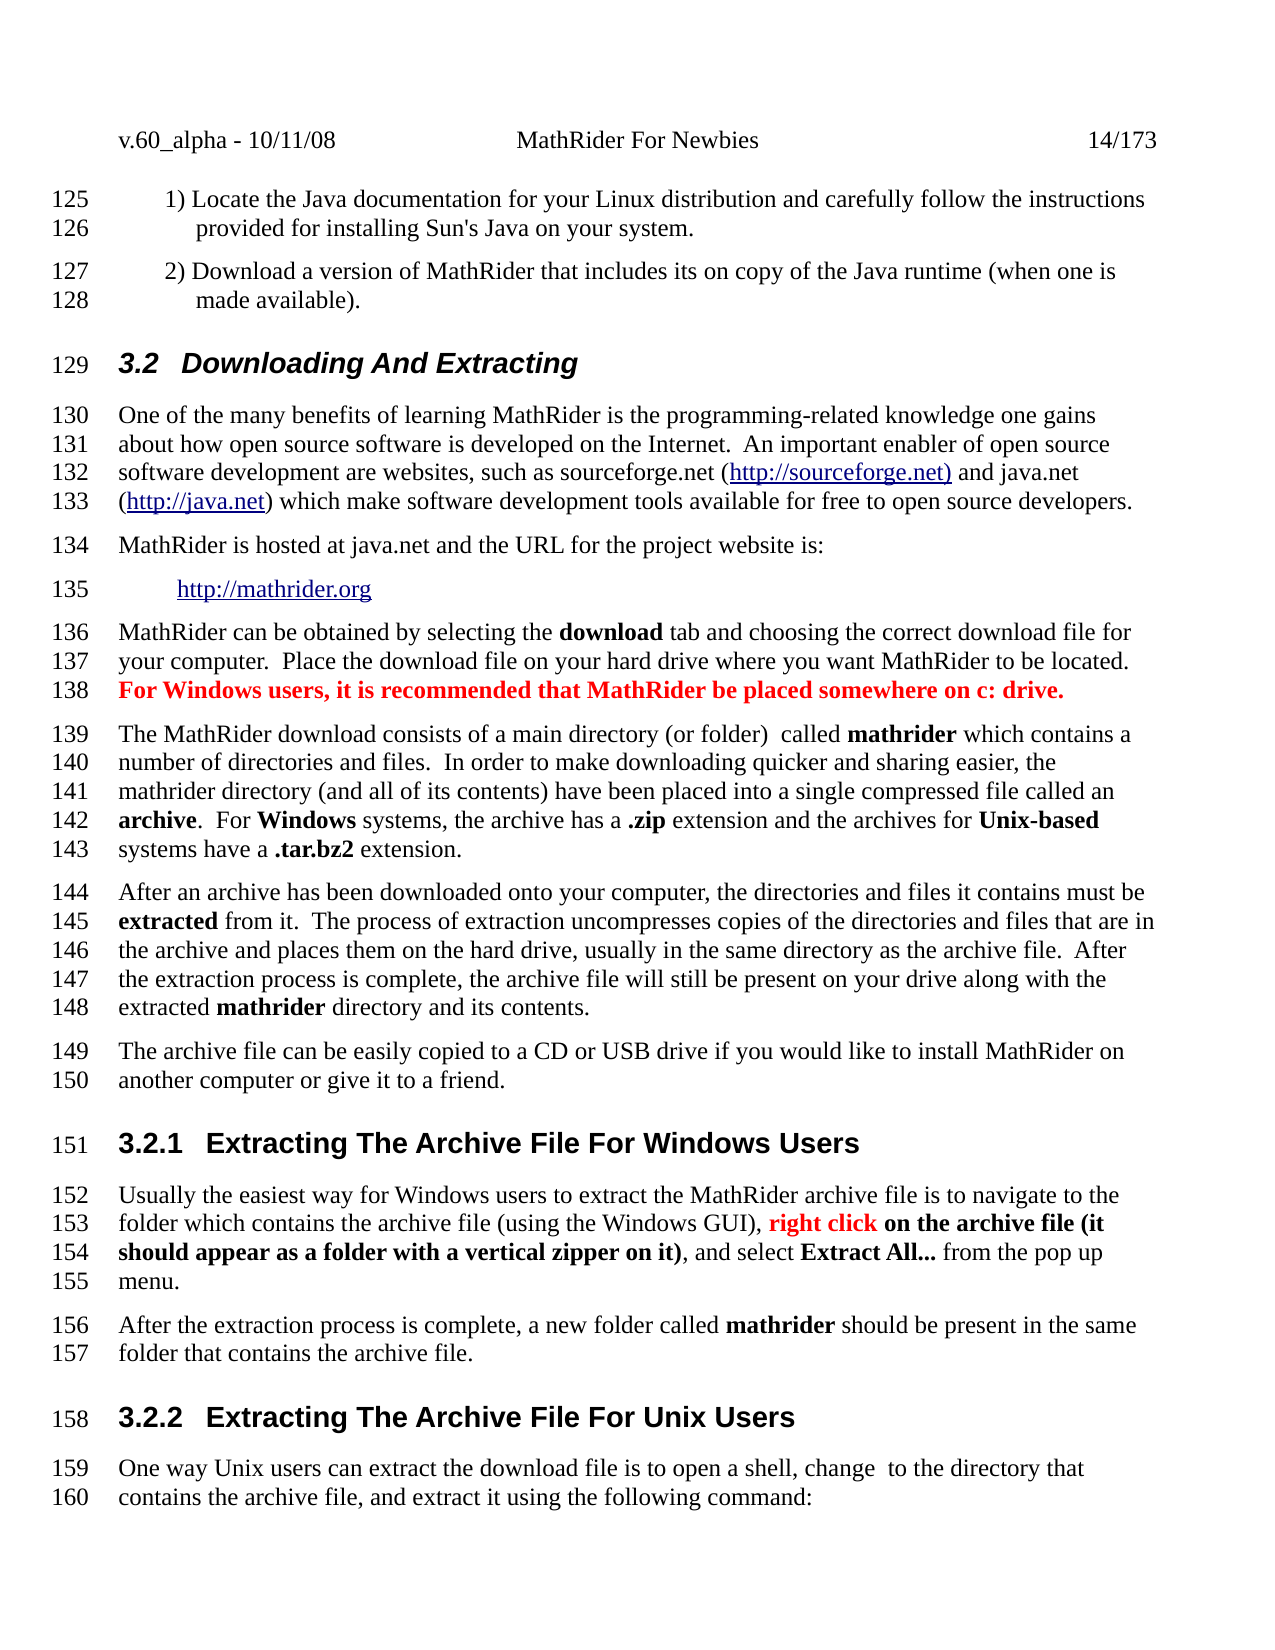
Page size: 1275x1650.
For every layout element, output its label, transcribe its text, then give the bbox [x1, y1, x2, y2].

text After the extraction process is complete, a new folder called mathrider should be present in the same folder that contains the archive file. [118, 1310, 1157, 1367]
text MathRider can be obtained by selecting the download tab and choosing the correct download file for your computer. Place the download file on your hard drive where you want MathRider to be located. For Windows users, it is recommended that MathRider be placed somewhere on c: drive. [118, 617, 1157, 704]
text 1) Locate the Java documentation for your Linux distribution and carefully follow the instructions provided for installing Sun's Java on your system. [164, 184, 1157, 241]
subtitle Extracting The Archive File For Windows Users [118, 1126, 1157, 1160]
text 2) Download a version of MathRider that includes its on copy of the Java runtime (when one is made available). [164, 256, 1157, 314]
text The MathRider download consists of a main directory (or folder) called mathrider which contains a number of directories and files. In order to make downloading quicker and sharing easier, the mathrider directory (and all of its contents) have been placed into a single compressed file called an archive. For Windows systems, the archive has a .zip extension and the archives for Unix-based systems have a .tar.bz2 extension. [118, 719, 1157, 862]
text http://mathrider.org [177, 574, 1157, 602]
text Usually the easiest way for Windows users to extract the MathRider archive file is to navigate to the folder which contains the archive file (using the Windows GUI), right click on the archive file (it should appear as a folder with a vertical zipper on it), and select Extract All... from the pop up menu. [118, 1180, 1157, 1295]
text One of the many benefits of learning MathRider is the programming-related knowledge one gains about how open source software is developed on the Internet. An important enabler of open source software development are websites, such as sourceforge.net (http://sourceforge.net) and java.net (http://java.net) which make software development tools available for free to open source developers. [118, 400, 1157, 515]
text After an archive has been downloaded onto your computer, the directories and files it contains must be extracted from it. The process of extraction uncompresses copies of the directories and files that are in the archive and places them on the hard drive, usually in the same directory as the archive file. After the extraction process is complete, the archive file will still be present on your drive along with the extracted mathrider directory and its contents. [118, 877, 1157, 1021]
text MathRider is hosted at java.net and the URL for the project website is: [118, 530, 1157, 559]
subtitle Downloading And Extracting [118, 346, 1157, 380]
subtitle Extracting The Archive File For Unix Users [118, 1400, 1157, 1433]
text The archive file can be easily copied to a CD or USB drive if you would like to install MathRider on another computer or give it to a friend. [118, 1036, 1157, 1094]
text One way Unix users can extract the download file is to open a shell, change to the directory that contains the archive file, and extract it using the following command: [118, 1453, 1157, 1511]
